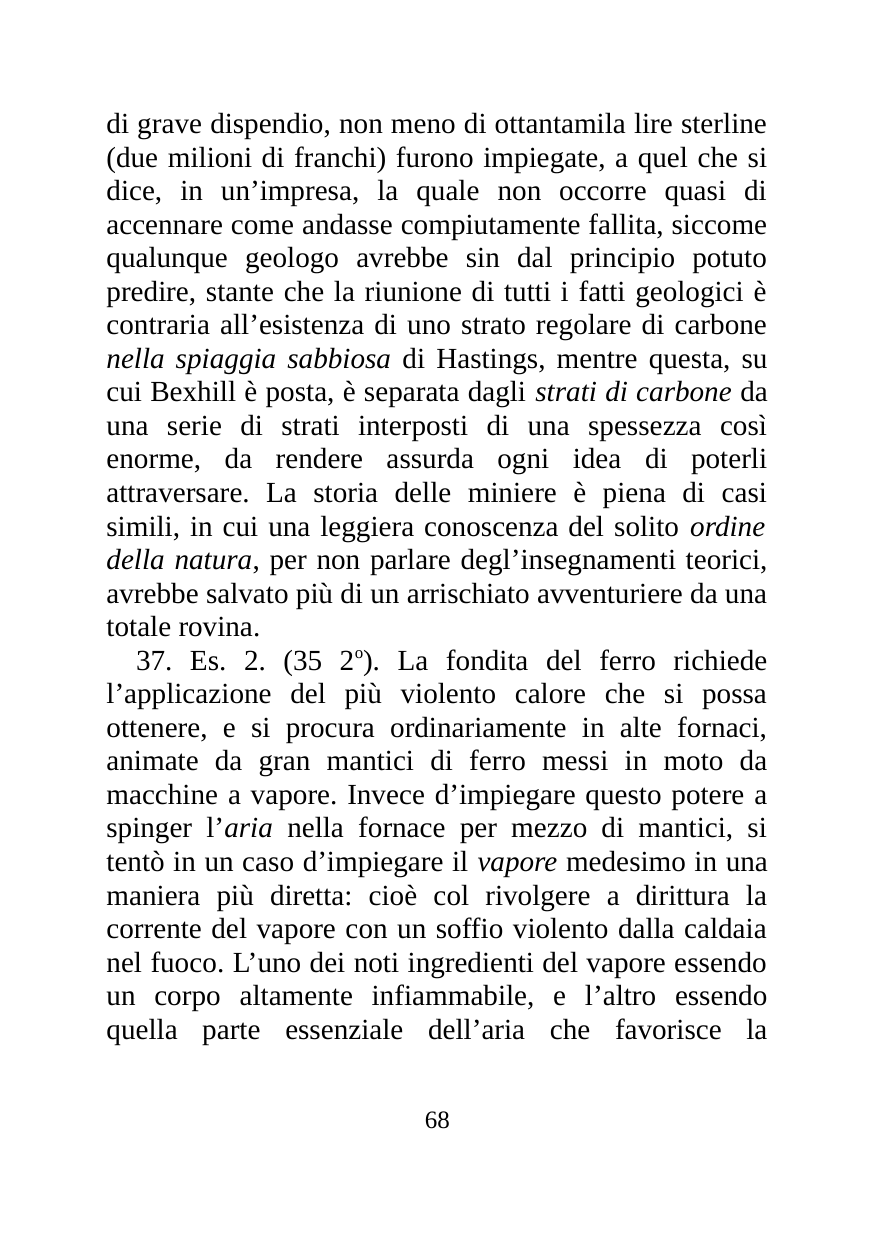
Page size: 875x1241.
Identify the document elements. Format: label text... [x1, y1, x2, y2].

text di grave dispendio, non meno di ottantamila lire sterline (due milioni di franchi) furono impiegate, a quel che si dice, in un’impresa, la quale non occorre quasi di accennare come andasse compiutamente fallita, siccome qualunque geologo avrebbe sin dal principio potuto predire, stante che la riunione di tutti i fatti geologici è contraria all’esistenza di uno strato regolare di carbone nella spiaggia sabbiosa di Hastings, mentre questa, su cui Bexhill è posta, è separata dagli strati di carbone da una serie di strati interposti di una spessezza così enorme, da rendere assurda ogni idea di poterli attraversare. La storia delle miniere è piena di casi simili, in cui una leggiera conoscenza del solito ordine della natura, per non parlare degl’insegnamenti teorici, avrebbe salvato più di un arrischiato avventuriere da una totale rovina. [106, 106, 768, 643]
text 37. Es. 2. (35 2o). La fondita del ferro richiede l’applicazione del più violento calore che si possa ottenere, e si procura ordinariamente in alte fornaci, animate da gran mantici di ferro messi in moto da macchine a vapore. Invece d’impiegare questo potere a spinger l’aria nella fornace per mezzo di mantici, si tentò in un caso d’impiegare il vapore medesimo in una maniera più diretta: cioè col rivolgere a dirittura la corrente del vapore con un soffio violento dalla caldaia nel fuoco. L’uno dei noti ingredienti del vapore essendo un corpo altamente infiammabile, e l’altro essendo quella parte essenziale dell’aria che favorisce la [106, 643, 768, 1045]
